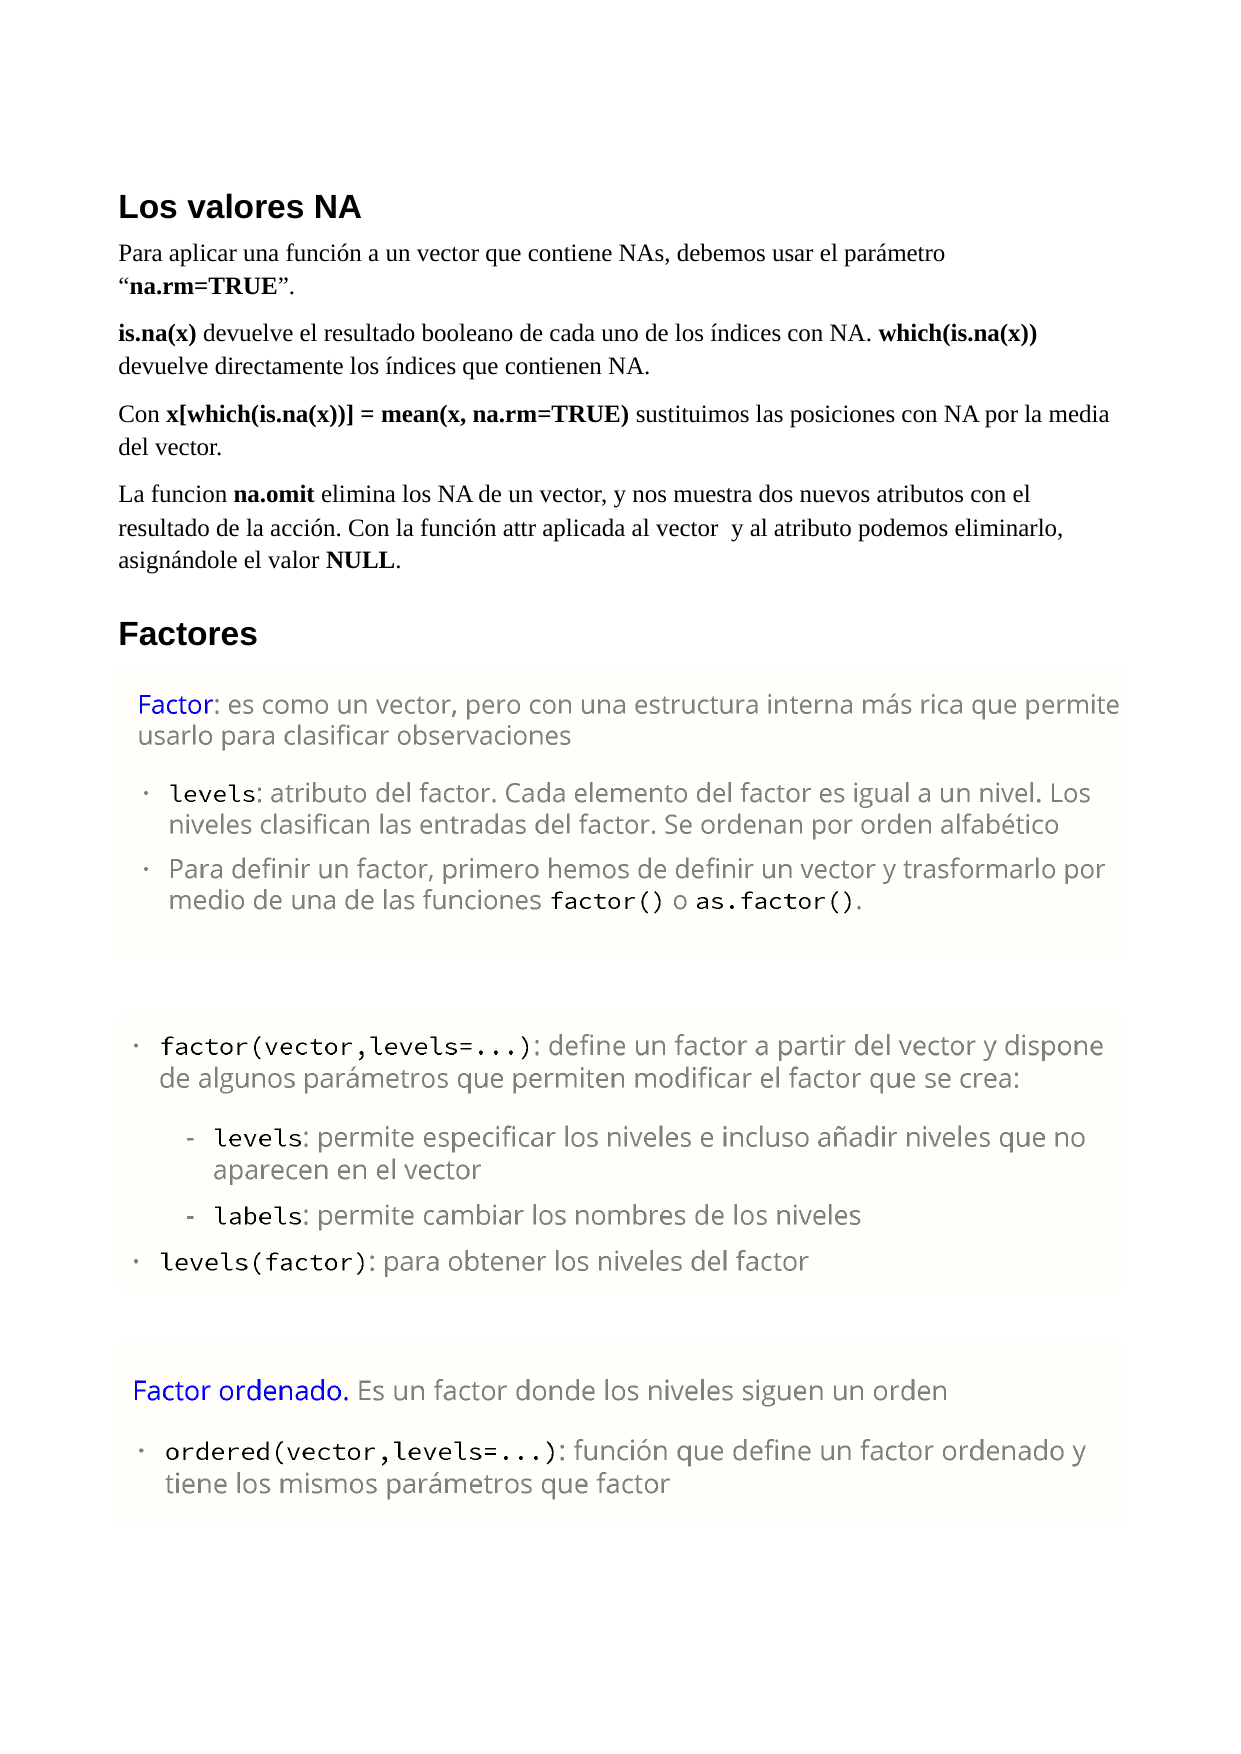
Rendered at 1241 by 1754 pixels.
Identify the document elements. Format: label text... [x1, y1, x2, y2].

picture [118, 665, 1123, 959]
text is.na(x) devuelve el resultado booleano de cada uno de los índices con NA. which(is.na(x)) devuelve directamente los índices que contienen NA. [118, 318, 1122, 380]
picture [118, 1011, 1123, 1290]
subtitle Factores [118, 614, 1122, 653]
picture [118, 1341, 1123, 1527]
text Con x[which(is.na(x))] = mean(x, na.rm=TRUE) sustituimos las posiciones con NA por la media del vector. [118, 399, 1122, 461]
subtitle Los valores NA [118, 187, 1122, 225]
text Para aplicar una función a un vector que contiene NAs, debemos usar el parámetro “na.rm=TRUE”. [118, 238, 1122, 299]
text La funcion na.omit elimina los NA de un vector, y nos muestra dos nuevos atributos con el resultado de la acción. Con la función attr aplicada al vector y al atributo podemos eliminarlo, asignándole el valor NULL. [118, 479, 1122, 574]
